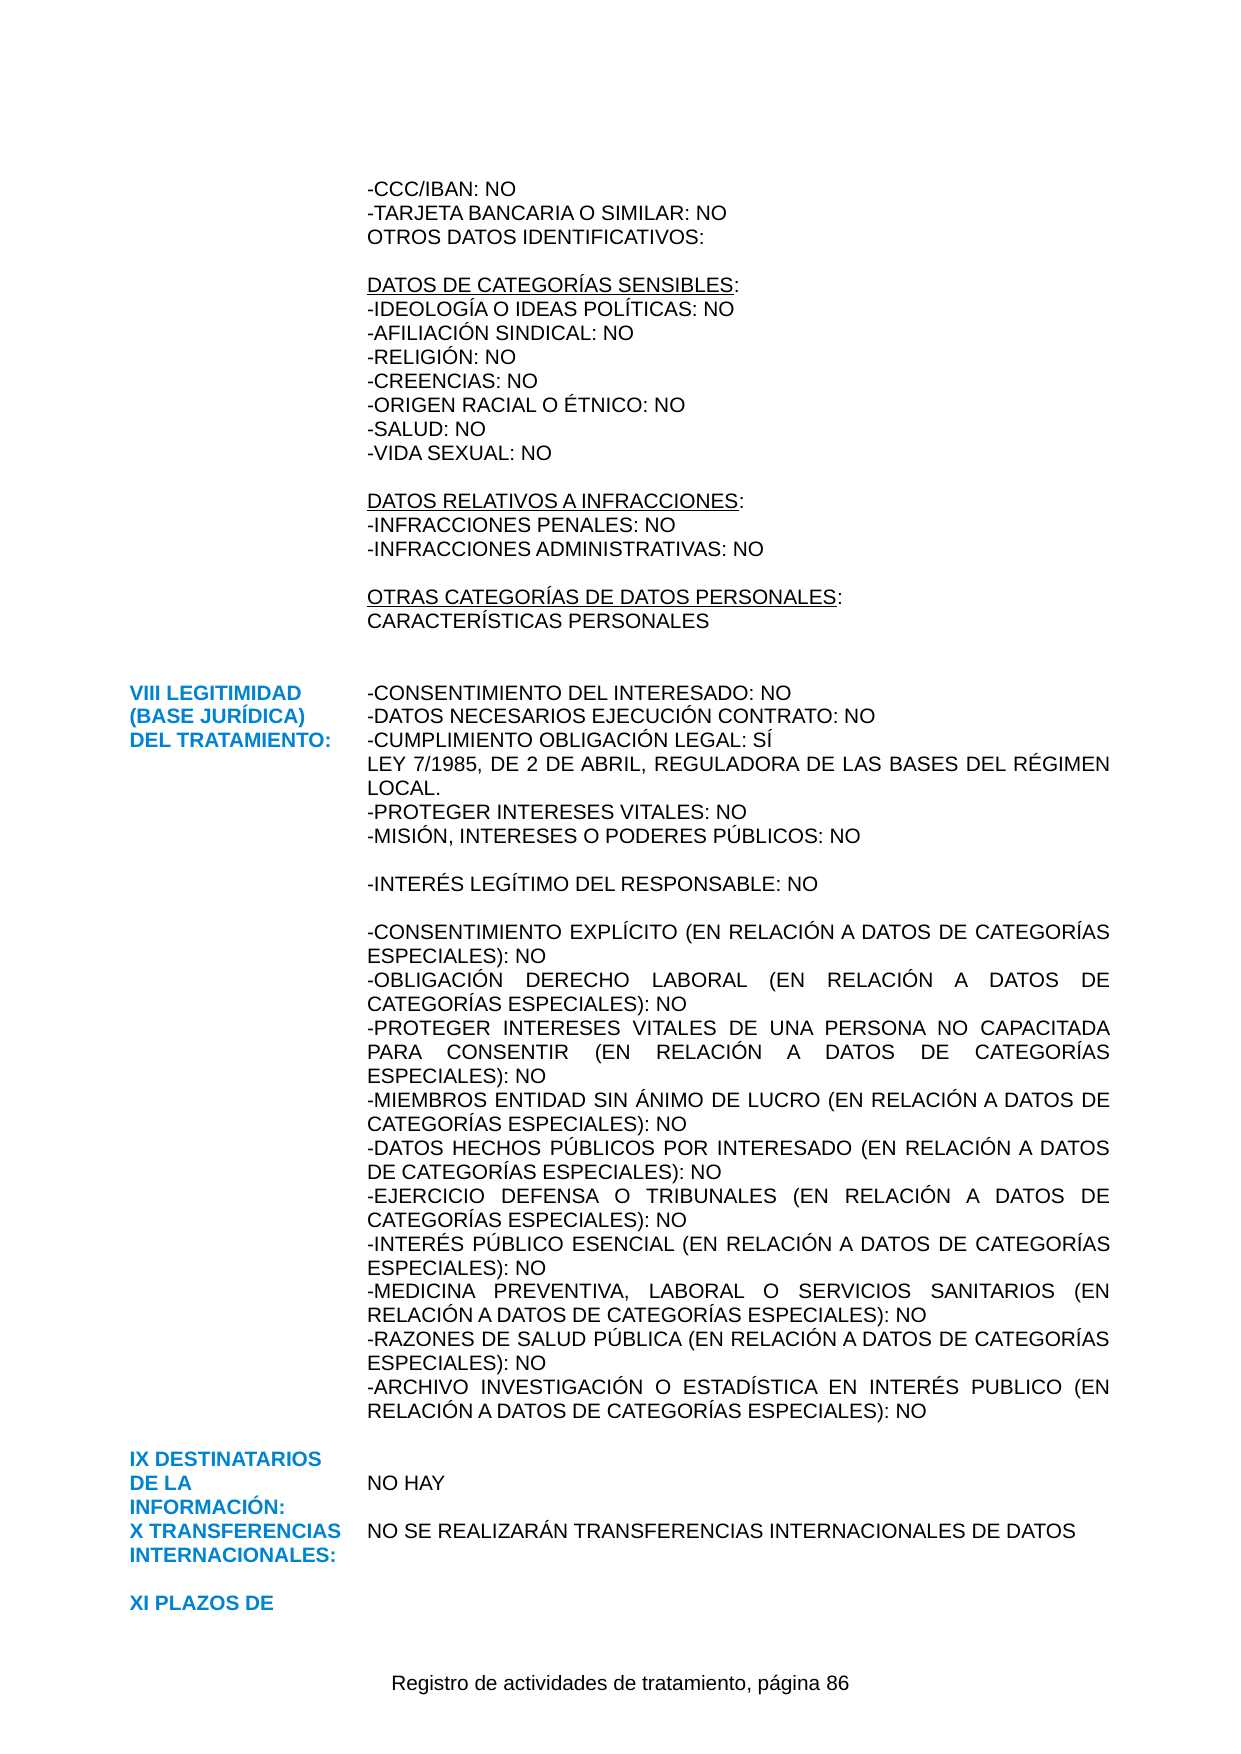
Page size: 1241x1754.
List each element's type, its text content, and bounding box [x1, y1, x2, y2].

table_cell -CONSENTIMIENTO DEL INTERESADO: NO -DATOS NECESARIOS EJECUCIÓN CONTRATO: NO -CUMPLIMIENTO OBLIGACIÓN LEGAL: SÍ LEY 7/1985, DE 2 DE ABRIL, REGULADORA DE LAS BASES DEL RÉGIMEN LOCAL. -PROTEGER INTERESES VITALES: NO -MISIÓN, INTERESES O PODERES PÚBLICOS: NO -INTERÉS LEGÍTIMO DEL RESPONSABLE: NO -CONSENTIMIENTO EXPLÍCITO (EN RELACIÓN A DATOS DE CATEGORÍAS ESPECIALES): NO -OBLIGACIÓN DERECHO LABORAL (EN RELACIÓN A DATOS DE CATEGORÍAS ESPECIALES): NO -PROTEGER INTERESES VITALES DE UNA PERSONA NO CAPACITADA PARA CONSENTIR (EN RELACIÓN A DATOS DE CATEGORÍAS ESPECIALES): NO -MIEMBROS ENTIDAD SIN ÁNIMO DE LUCRO (EN RELACIÓN A DATOS DE CATEGORÍAS ESPECIALES): NO -DATOS HECHOS PÚBLICOS POR INTERESADO (EN RELACIÓN A DATOS DE CATEGORÍAS ESPECIALES): NO -EJERCICIO DEFENSA O TRIBUNALES (EN RELACIÓN A DATOS DE CATEGORÍAS ESPECIALES): NO -INTERÉS PÚBLICO ESENCIAL (EN RELACIÓN A DATOS DE CATEGORÍAS ESPECIALES): NO -MEDICINA PREVENTIVA, LABORAL O SERVICIOS SANITARIOS (EN RELACIÓN A DATOS DE CATEGORÍAS ESPECIALES): NO -RAZONES DE SALUD PÚBLICA (EN RELACIÓN A DATOS DE CATEGORÍAS ESPECIALES): NO -ARCHIVO INVESTIGACIÓN O ESTADÍSTICA EN INTERÉS PUBLICO (EN RELACIÓN A DATOS DE CATEGORÍAS ESPECIALES): NO [356, 680, 1122, 1447]
table_cell X TRANSFERENCIAS INTERNACIONALES: [118, 1519, 356, 1591]
table_cell NO SE REALIZARÁN TRANSFERENCIAS INTERNACIONALES DE DATOS [356, 1519, 1122, 1591]
table_cell VIII LEGITIMIDAD (BASE JURÍDICA) DEL TRATAMIENTO: [118, 680, 356, 1447]
table_cell NO HAY [356, 1447, 1122, 1519]
table_cell -CCC/IBAN: NO -TARJETA BANCARIA O SIMILAR: NO OTROS DATOS IDENTIFICATIVOS: DATOS DE CATEGORÍAS SENSIBLES: -IDEOLOGÍA O IDEAS POLÍTICAS: NO -AFILIACIÓN SINDICAL: NO -RELIGIÓN: NO -CREENCIAS: NO -ORIGEN RACIAL O ÉTNICO: NO -SALUD: NO -VIDA SEXUAL: NO DATOS RELATIVOS A INFRACCIONES: -INFRACCIONES PENALES: NO -INFRACCIONES ADMINISTRATIVAS: NO OTRAS CATEGORÍAS DE DATOS PERSONALES: CARACTERÍSTICAS PERSONALES [356, 177, 1122, 680]
table_cell IX DESTINATARIOS DE LA INFORMACIÓN: [118, 1447, 356, 1519]
table_cell XI PLAZOS DE [118, 1591, 356, 1615]
table_cell [356, 1591, 1122, 1615]
table_cell [118, 177, 356, 680]
